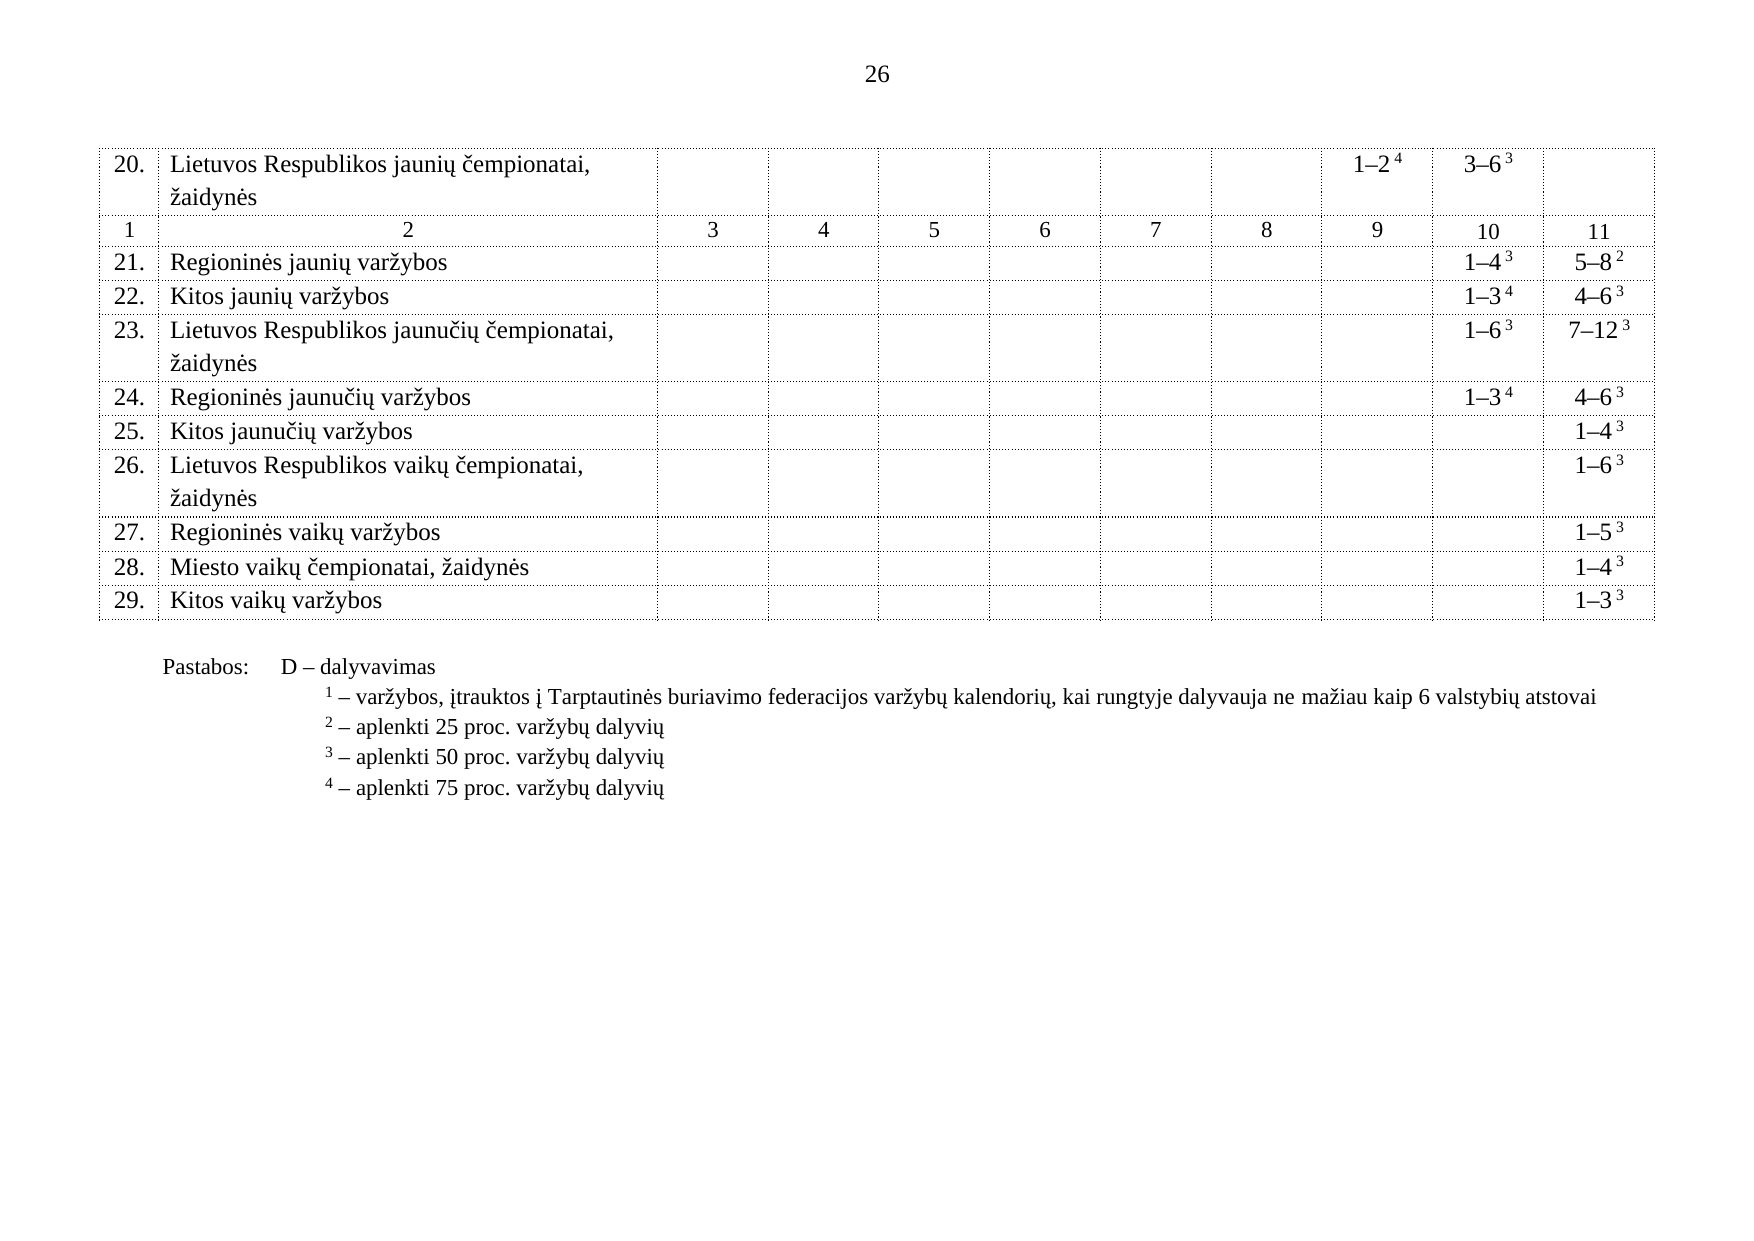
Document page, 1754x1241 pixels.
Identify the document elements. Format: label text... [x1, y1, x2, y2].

table_cell [769, 381, 879, 415]
table_cell 5 [879, 215, 989, 246]
table_cell [657, 551, 768, 584]
table_cell [879, 585, 989, 619]
table_cell [657, 585, 768, 619]
table_cell 20. [100, 148, 159, 215]
table_cell [657, 314, 768, 381]
table_cell [1433, 449, 1543, 516]
table_cell [1211, 551, 1322, 584]
table_cell [879, 516, 989, 551]
table_cell 21. [100, 246, 159, 280]
table_cell [1211, 415, 1322, 449]
text 1 – varžybos, įtrauktos į Tarptautinės buriavimo federacijos varžybų kalendorių, kai rungtyje dalyvauja ne mažiau kaip 6 valstybių atstovai [310, 683, 1636, 709]
table_cell [989, 551, 1100, 584]
table_cell [769, 516, 879, 551]
table_cell [1100, 381, 1211, 415]
table_cell 4 [769, 215, 879, 246]
table_cell 4–6 3 [1544, 381, 1654, 415]
table_cell 1–4 3 [1433, 246, 1543, 280]
table_cell [769, 449, 879, 516]
table_cell [879, 280, 989, 314]
table_cell 24. [100, 381, 159, 415]
table_cell [657, 381, 768, 415]
table_cell Kitos jaunučių varžybos [159, 415, 657, 449]
table_cell 6 [989, 215, 1100, 246]
table_cell 28. [100, 551, 159, 584]
table_cell 5–8 2 [1544, 246, 1654, 280]
table_cell 25. [100, 415, 159, 449]
table_cell Regioninės jaunučių varžybos [159, 381, 657, 415]
table_cell [1322, 516, 1433, 551]
table_cell 22. [100, 280, 159, 314]
table_cell [1211, 516, 1322, 551]
table_cell 7 [1100, 215, 1211, 246]
table_cell [989, 381, 1100, 415]
table_cell [989, 148, 1100, 215]
table_cell 26. [100, 449, 159, 516]
table_cell [1433, 551, 1543, 584]
table_cell [769, 280, 879, 314]
table_cell [657, 148, 768, 215]
table_cell 3 [657, 215, 768, 246]
table_cell [879, 551, 989, 584]
table_cell 11 [1544, 215, 1654, 246]
table_cell [1100, 551, 1211, 584]
table_cell 9 [1322, 215, 1433, 246]
table_cell [1433, 585, 1543, 619]
table_cell [1211, 148, 1322, 215]
table_cell [1100, 449, 1211, 516]
table_cell [1322, 415, 1433, 449]
table_cell [1322, 381, 1433, 415]
table_cell [769, 148, 879, 215]
table_cell [1100, 246, 1211, 280]
table_cell [879, 415, 989, 449]
table_cell [769, 314, 879, 381]
table_cell [1544, 148, 1654, 215]
table_cell Lietuvos Respublikos vaikų čempionatai, žaidynės [159, 449, 657, 516]
table_cell 1–6 3 [1544, 449, 1654, 516]
table_cell [989, 415, 1100, 449]
table_cell 1–4 3 [1544, 551, 1654, 584]
table_cell [769, 585, 879, 619]
table_cell [1211, 449, 1322, 516]
table_cell 3–6 3 [1433, 148, 1543, 215]
table_cell [1100, 148, 1211, 215]
table_cell [657, 246, 768, 280]
table_cell [769, 551, 879, 584]
table_cell Kitos jaunių varžybos [159, 280, 657, 314]
table_cell 10 [1433, 215, 1543, 246]
text 3 – aplenkti 50 proc. varžybų dalyvių [162, 743, 1636, 770]
table_cell [879, 246, 989, 280]
table_cell 1–3 4 [1433, 381, 1543, 415]
table_cell [879, 449, 989, 516]
table_cell [1322, 551, 1433, 584]
text 2 – aplenkti 25 proc. varžybų dalyvių [162, 713, 1636, 739]
table_cell [657, 415, 768, 449]
table_cell [657, 449, 768, 516]
table_cell [989, 280, 1100, 314]
table_cell [769, 415, 879, 449]
table_cell 1–3 3 [1544, 585, 1654, 619]
table_cell [989, 516, 1100, 551]
table_cell 8 [1211, 215, 1322, 246]
table_cell [1322, 280, 1433, 314]
table_cell 4–6 3 [1544, 280, 1654, 314]
table_cell [769, 246, 879, 280]
table_cell [1100, 415, 1211, 449]
table_cell 1 [100, 215, 159, 246]
table_cell [1211, 280, 1322, 314]
table_cell Lietuvos Respublikos jaunučių čempionatai, žaidynės [159, 314, 657, 381]
table_cell [657, 280, 768, 314]
table_cell 1–6 3 [1433, 314, 1543, 381]
table_cell 29. [100, 585, 159, 619]
table_cell [1433, 415, 1543, 449]
table_cell 27. [100, 516, 159, 551]
text 4 – aplenkti 75 proc. varžybų dalyvių [162, 773, 1636, 800]
table_cell [989, 314, 1100, 381]
table_cell 1–4 3 [1544, 415, 1654, 449]
table_cell Kitos vaikų varžybos [159, 585, 657, 619]
table_cell [1322, 449, 1433, 516]
table_cell [989, 246, 1100, 280]
table_cell 7–12 3 [1544, 314, 1654, 381]
table_cell [1100, 585, 1211, 619]
table_cell Miesto vaikų čempionatai, žaidynės [159, 551, 657, 584]
table_cell [1211, 381, 1322, 415]
table_cell [657, 516, 768, 551]
table_cell [989, 585, 1100, 619]
table_cell 1–5 3 [1544, 516, 1654, 551]
table_cell Lietuvos Respublikos jaunių čempionatai, žaidynės [159, 148, 657, 215]
table_cell [1211, 314, 1322, 381]
table_cell [1100, 280, 1211, 314]
table_cell [1322, 314, 1433, 381]
table_cell [879, 381, 989, 415]
table_cell 1–2 4 [1322, 148, 1433, 215]
table_cell [989, 449, 1100, 516]
table_cell Regioninės vaikų varžybos [159, 516, 657, 551]
table_cell [1100, 516, 1211, 551]
table_cell [879, 148, 989, 215]
table_cell [1322, 585, 1433, 619]
table_cell 2 [159, 215, 657, 246]
table_cell 23. [100, 314, 159, 381]
table_cell 1–3 4 [1433, 280, 1543, 314]
table_cell [879, 314, 989, 381]
table_cell [1211, 246, 1322, 280]
table_cell Regioninės jaunių varžybos [159, 246, 657, 280]
table_cell [1433, 516, 1543, 551]
table_cell [1211, 585, 1322, 619]
text Pastabos: D – dalyvavimas [162, 653, 1636, 679]
table_cell [1322, 246, 1433, 280]
table_cell [1100, 314, 1211, 381]
